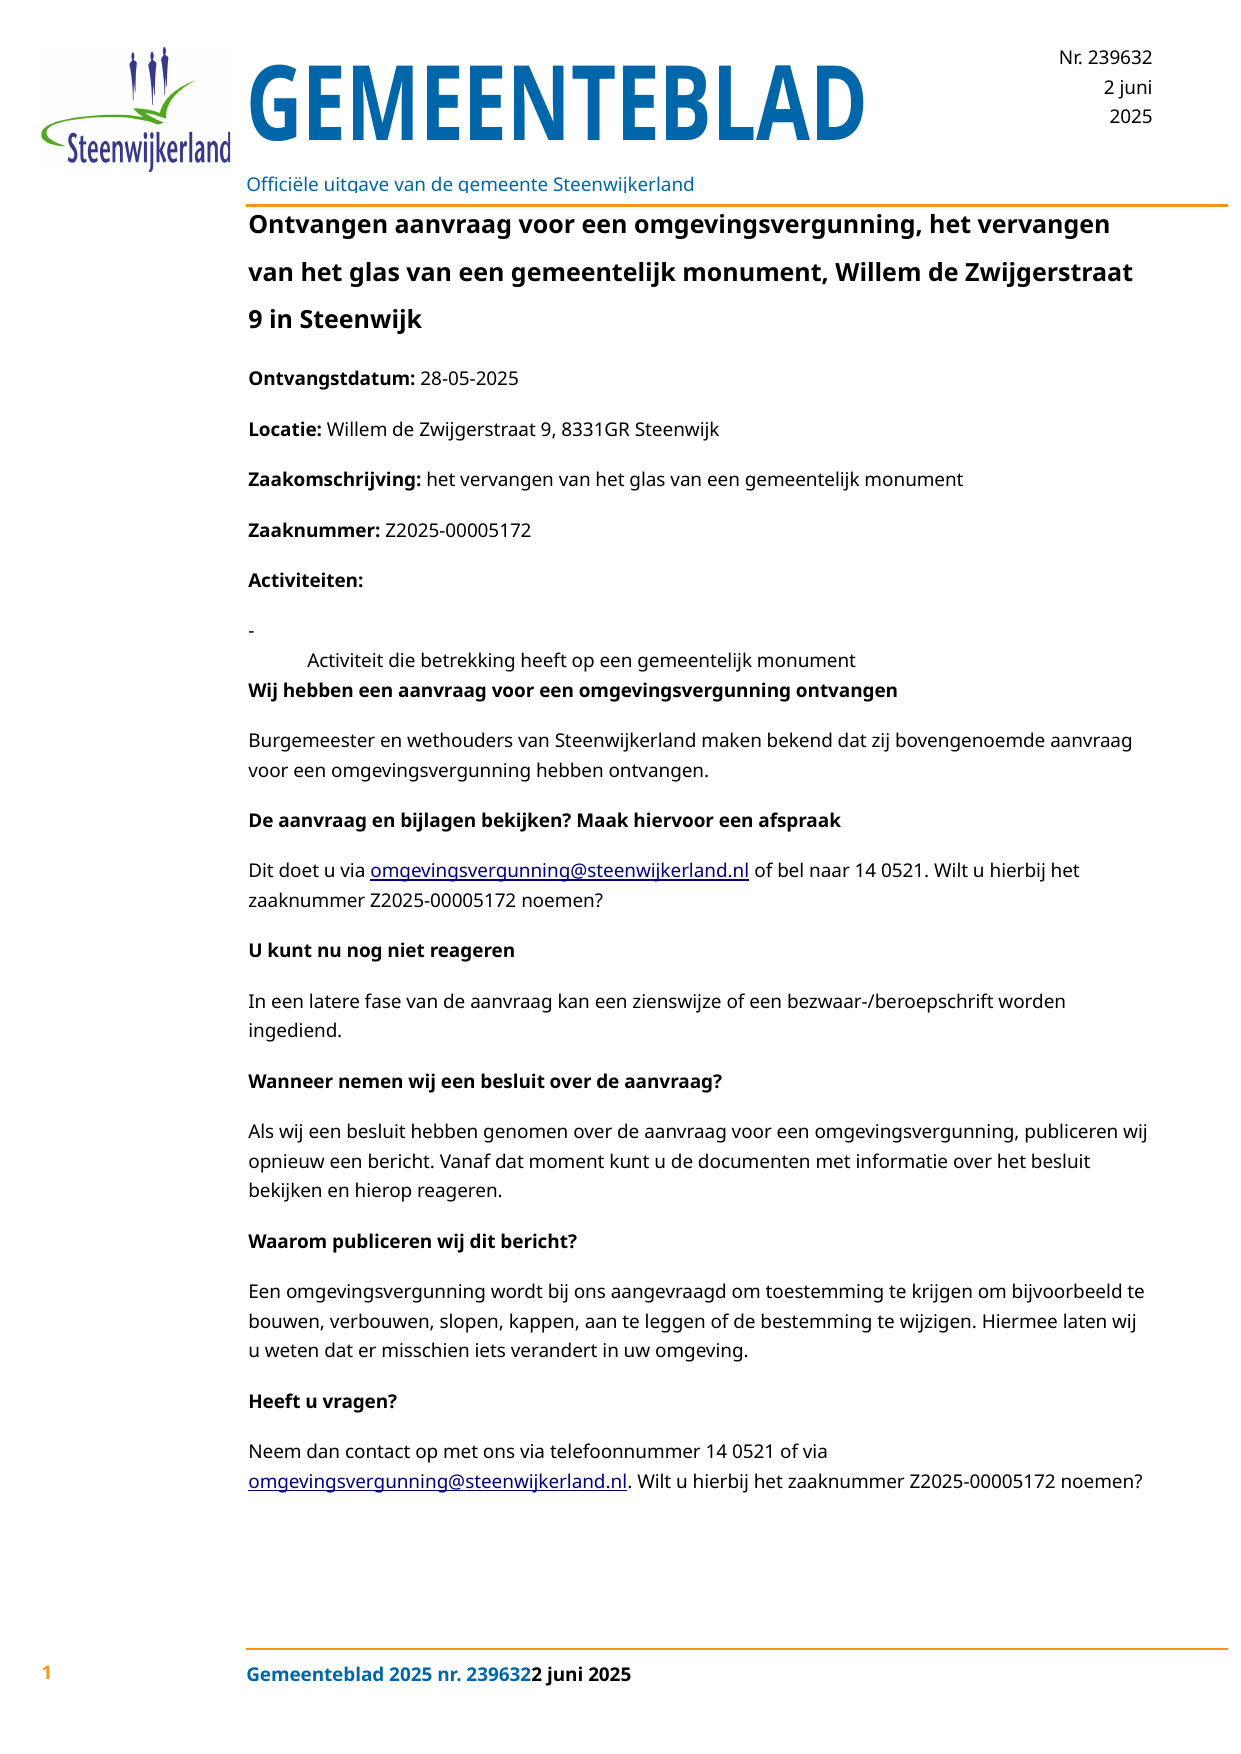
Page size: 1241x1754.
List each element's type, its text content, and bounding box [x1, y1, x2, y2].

text In een latere fase van de aanvraag kan een zienswijze of een bezwaar-/beroepschrift worden ingediend. [248, 988, 1152, 1043]
text Zaaknummer: Z2025-00005172 [248, 517, 1152, 542]
list Activiteit die betrekking heeft op een gemeentelijk monument [248, 647, 1152, 673]
text U kunt nu nog niet reageren [248, 938, 1152, 963]
text Ontvangen aanvraag voor een omgevingsvergunning, het vervangen van het glas van een gemeentelijk monument, Willem de Zwijgerstraat 9 in Steenwijk [248, 207, 1152, 336]
text Ontvangstdatum: 28-05-2025 [248, 366, 1152, 391]
text Een omgevingsvergunning wordt bij ons aangevraagd om toestemming te krijgen om bijvoorbeeld te bouwen, verbouwen, slopen, kappen, aan te leggen of de bestemming te wijzigen. Hiermee laten wij u weten dat er misschien iets verandert in uw omgeving. [248, 1278, 1152, 1363]
text Dit doet u via omgevingsvergunning@steenwijkerland.nl of bel naar 14 0521. Wilt u hierbij het zaaknummer Z2025-00005172 noemen? [248, 858, 1152, 913]
text Neem dan contact op met ons via telefoonnummer 14 0521 of via omgevingsvergunning@steenwijkerland.nl. Wilt u hierbij het zaaknummer Z2025-00005172 noemen? [248, 1438, 1152, 1494]
text Wanneer nemen wij een besluit over de aanvraag? [248, 1068, 1152, 1094]
text Zaakomschrijving: het vervangen van het glas van een gemeentelijk monument [248, 466, 1152, 492]
text Heeft u vragen? [248, 1388, 1152, 1414]
text Activiteiten: [248, 567, 1152, 593]
text De aanvraag en bijlagen bekijken? Maak hiervoor een afspraak [248, 807, 1152, 833]
picture [41, 47, 231, 172]
text Locatie: Willem de Zwijgerstraat 9, 8331GR Steenwijk [248, 416, 1152, 442]
text Als wij een besluit hebben genomen over de aanvraag voor een omgevingsvergunning, publiceren wij opnieuw een bericht. Vanaf dat moment kunt u de documenten met informatie over het besluit bekijken en hierop reageren. [248, 1118, 1152, 1203]
text Waarom publiceren wij dit bericht? [248, 1228, 1152, 1254]
text Wij hebben een aanvraag voor een omgevingsvergunning ontvangen [248, 677, 1152, 702]
text Burgemeester en wethouders van Steenwijkerland maken bekend dat zij bovengenoemde aanvraag voor een omgevingsvergunning hebben ontvangen. [248, 727, 1152, 782]
